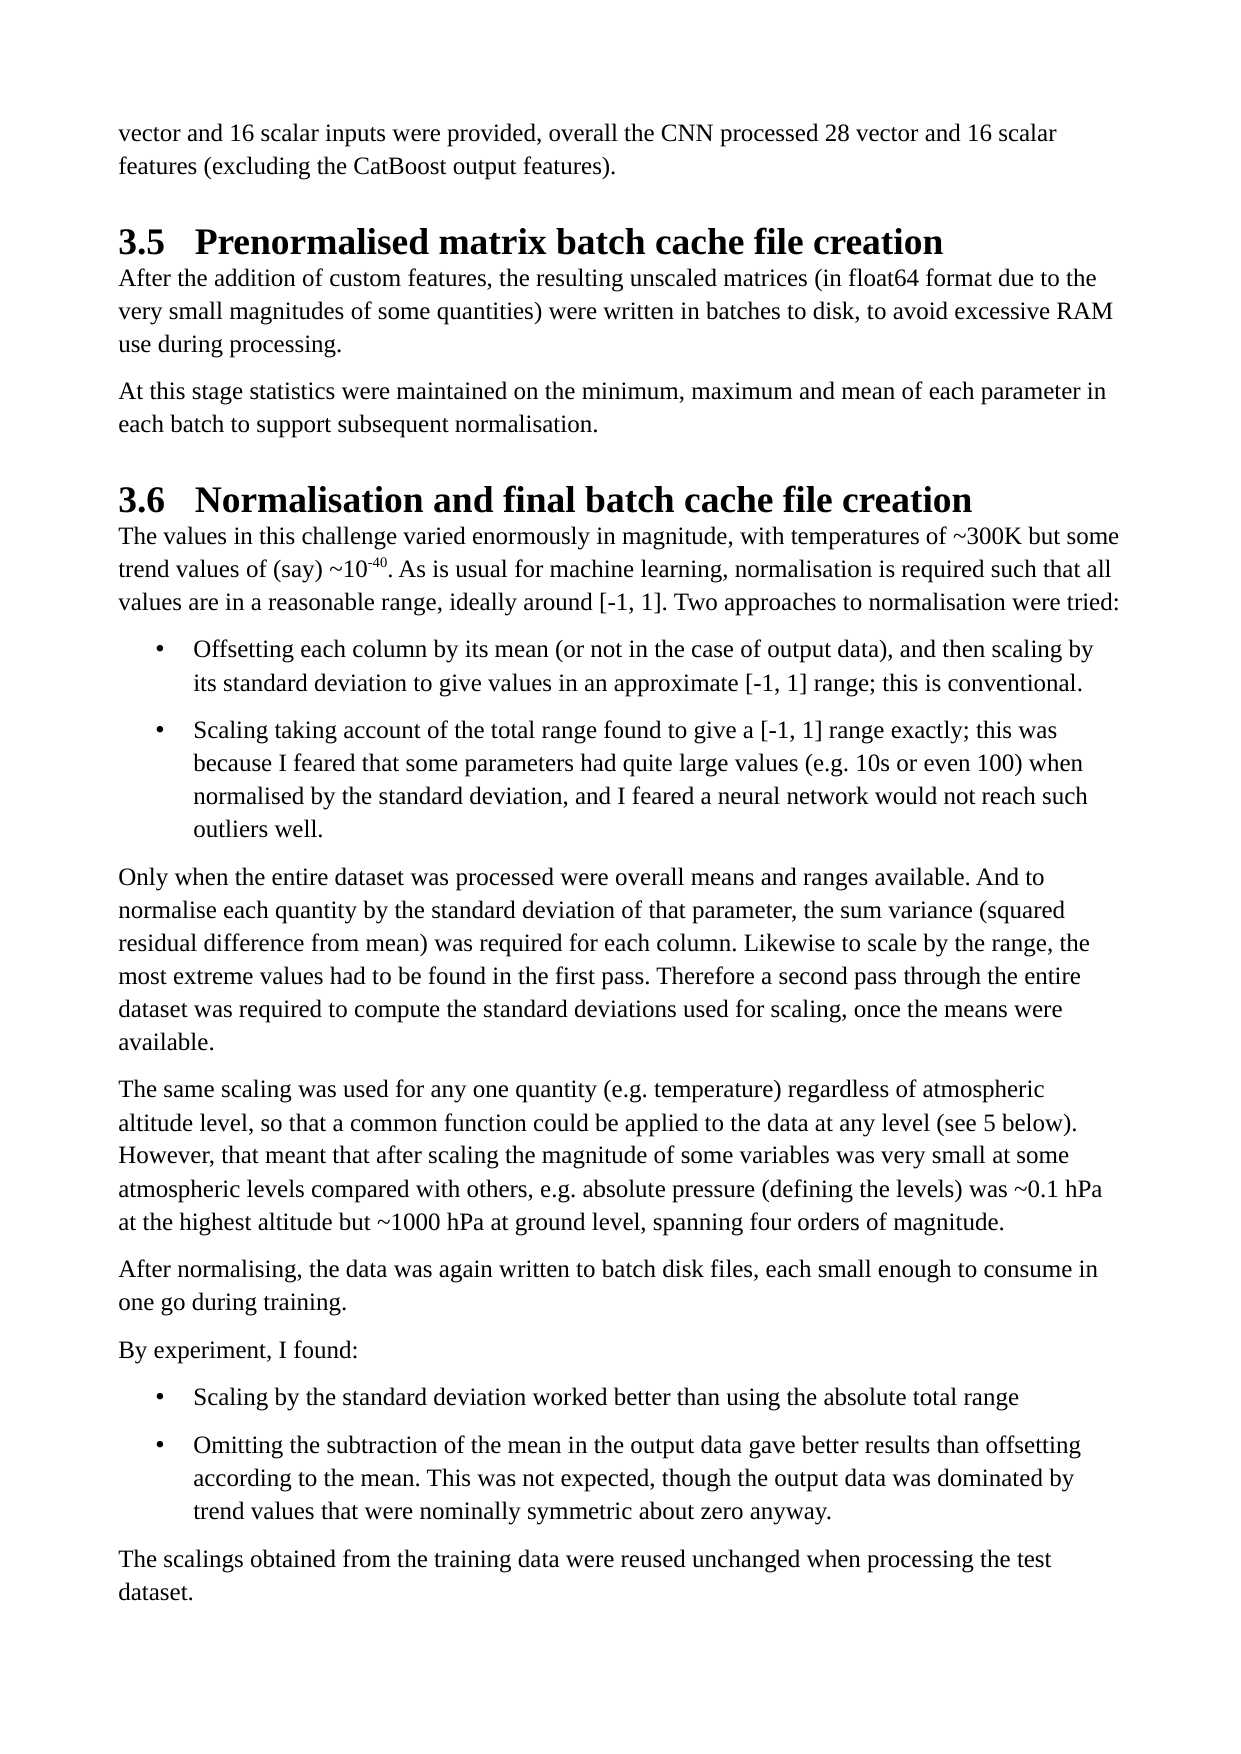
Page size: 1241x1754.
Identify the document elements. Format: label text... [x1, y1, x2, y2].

text After normalising, the data was again written to batch disk files, each small enough to consume in one go during training. [118, 1254, 1122, 1316]
text The values in this challenge varied enormously in magnitude, with temperatures of ~300K but some trend values of (say) ~10-40. As is usual for machine learning, normalisation is required such that all values are in a reasonable range, ideally around [-1, 1]. Two approaches to normalisation were tried: [118, 521, 1122, 616]
text Only when the entire dataset was processed were overall means and ranges available. And to normalise each quantity by the standard deviation of that parameter, the sum variance (squared residual difference from mean) was required for each column. Likewise to scale by the range, the most extreme values had to be found in the first pass. Therefore a second pass through the entire dataset was required to compute the standard deviations used for scaling, once the means were available. [118, 862, 1122, 1056]
text By experiment, I found: [118, 1335, 1122, 1364]
subtitle Normalisation and final batch cache file creation [118, 478, 1122, 521]
text vector and 16 scalar inputs were provided, overall the CNN processed 28 vector and 16 scalar features (excluding the CatBoost output features). [118, 118, 1122, 180]
text The scalings obtained from the training data were reused unchanged when processing the test dataset. [118, 1544, 1122, 1606]
text At this stage statistics were maintained on the minimum, maximum and mean of each parameter in each batch to support subsequent normalisation. [118, 376, 1122, 438]
text After the addition of custom features, the resulting unscaled matrices (in float64 format due to the very small magnitudes of some quantities) were written in batches to disk, to avoid excessive RAM use during processing. [118, 263, 1122, 357]
list Offsetting each column by its mean (or not in the case of output data), and then scaling by its standard deviation to give values in an approximate [-1, 1] range; this is conventional. [156, 634, 1122, 696]
list Omitting the subtraction of the mean in the output data gave better results than offsetting according to the mean. This was not expected, though the output data was dominated by trend values that were nominally symmetric about zero anyway. [156, 1430, 1122, 1525]
text The same scaling was used for any one quantity (e.g. temperature) regardless of atmospheric altitude level, so that a common function could be applied to the data at any level (see 5 below). However, that meant that after scaling the magnitude of some variables was very small at some atmospheric levels compared with others, e.g. absolute pressure (defining the levels) was ~0.1 hPa at the highest altitude but ~1000 hPa at ground level, spanning four orders of magnitude. [118, 1074, 1122, 1235]
subtitle Prenormalised matrix batch cache file creation [118, 219, 1122, 263]
list Scaling by the standard deviation worked better than using the absolute total range [156, 1382, 1122, 1411]
list Scaling taking account of the total range found to give a [-1, 1] range exactly; this was because I feared that some parameters had quite large values (e.g. 10s or even 100) when normalised by the standard deviation, and I feared a neural network would not reach such outliers well. [156, 715, 1122, 843]
